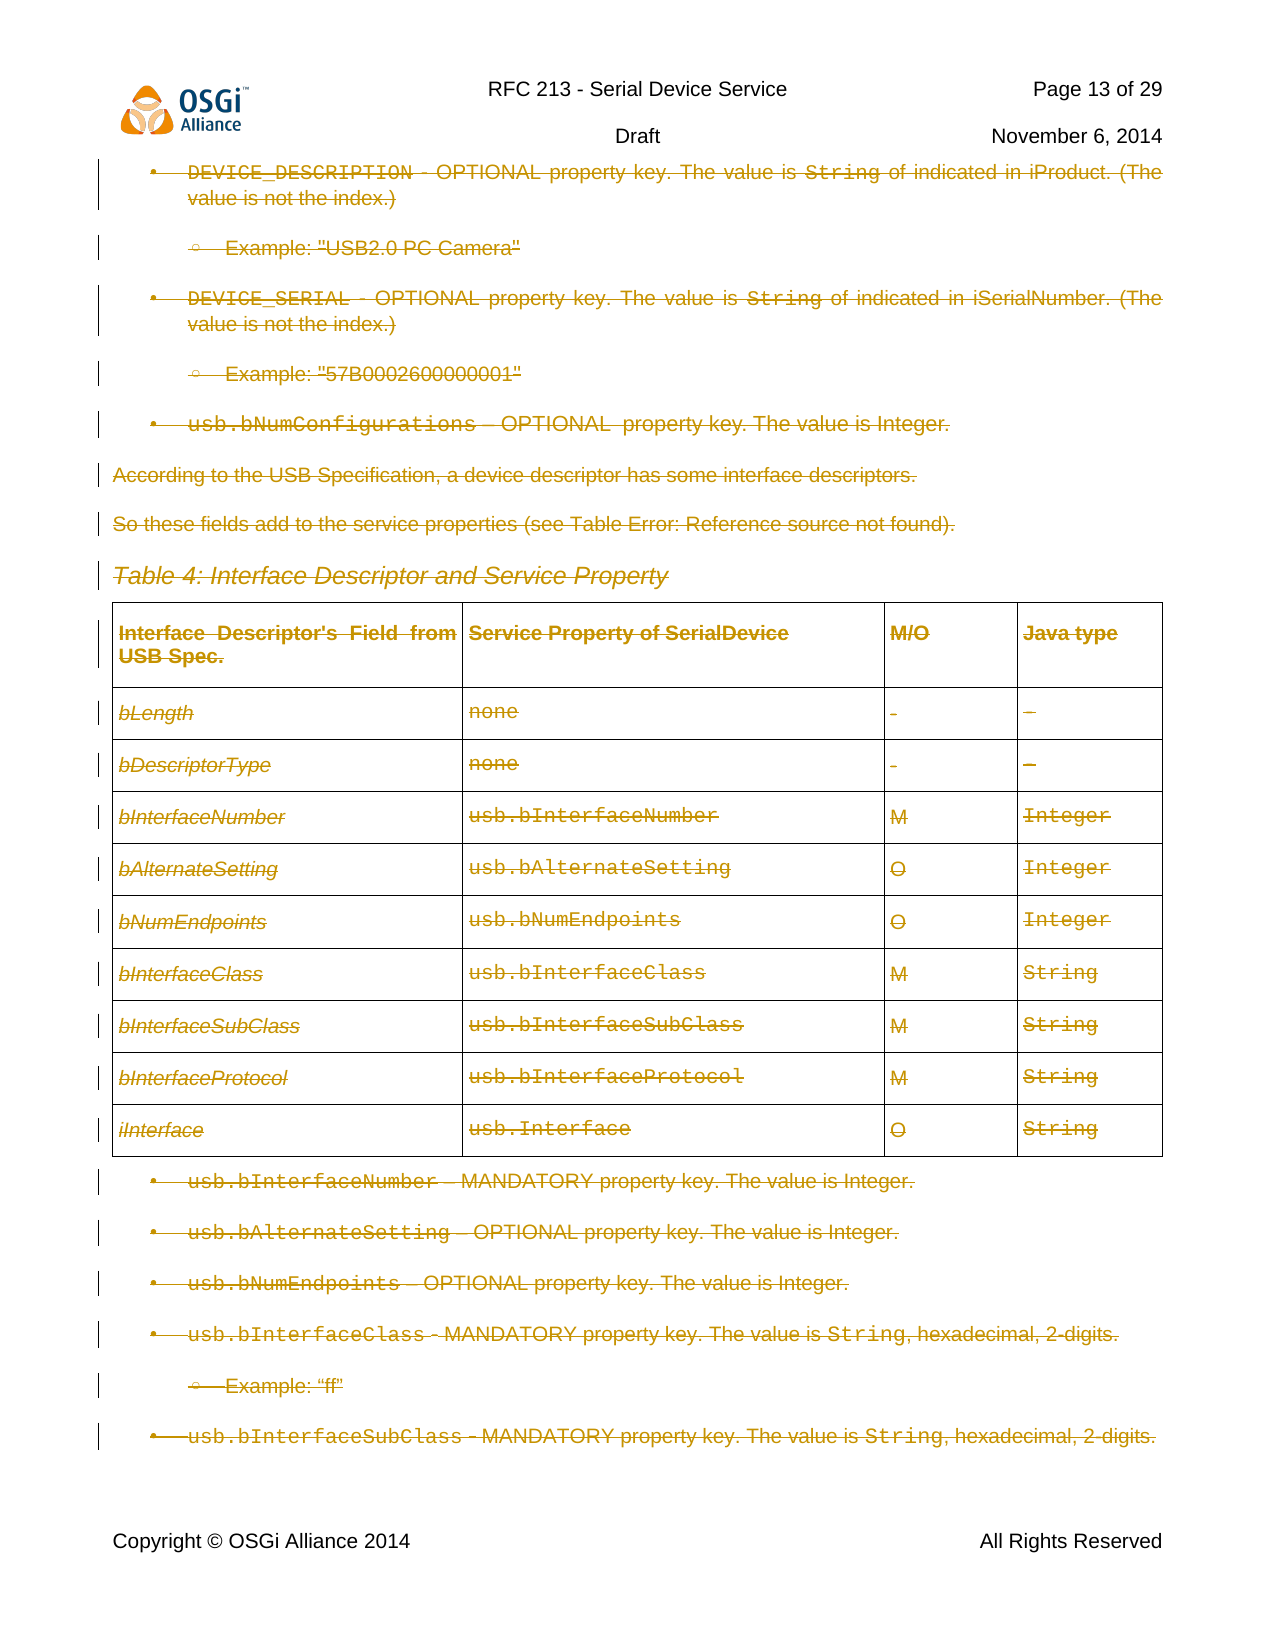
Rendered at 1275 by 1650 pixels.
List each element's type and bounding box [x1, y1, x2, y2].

picture [113, 78, 257, 142]
